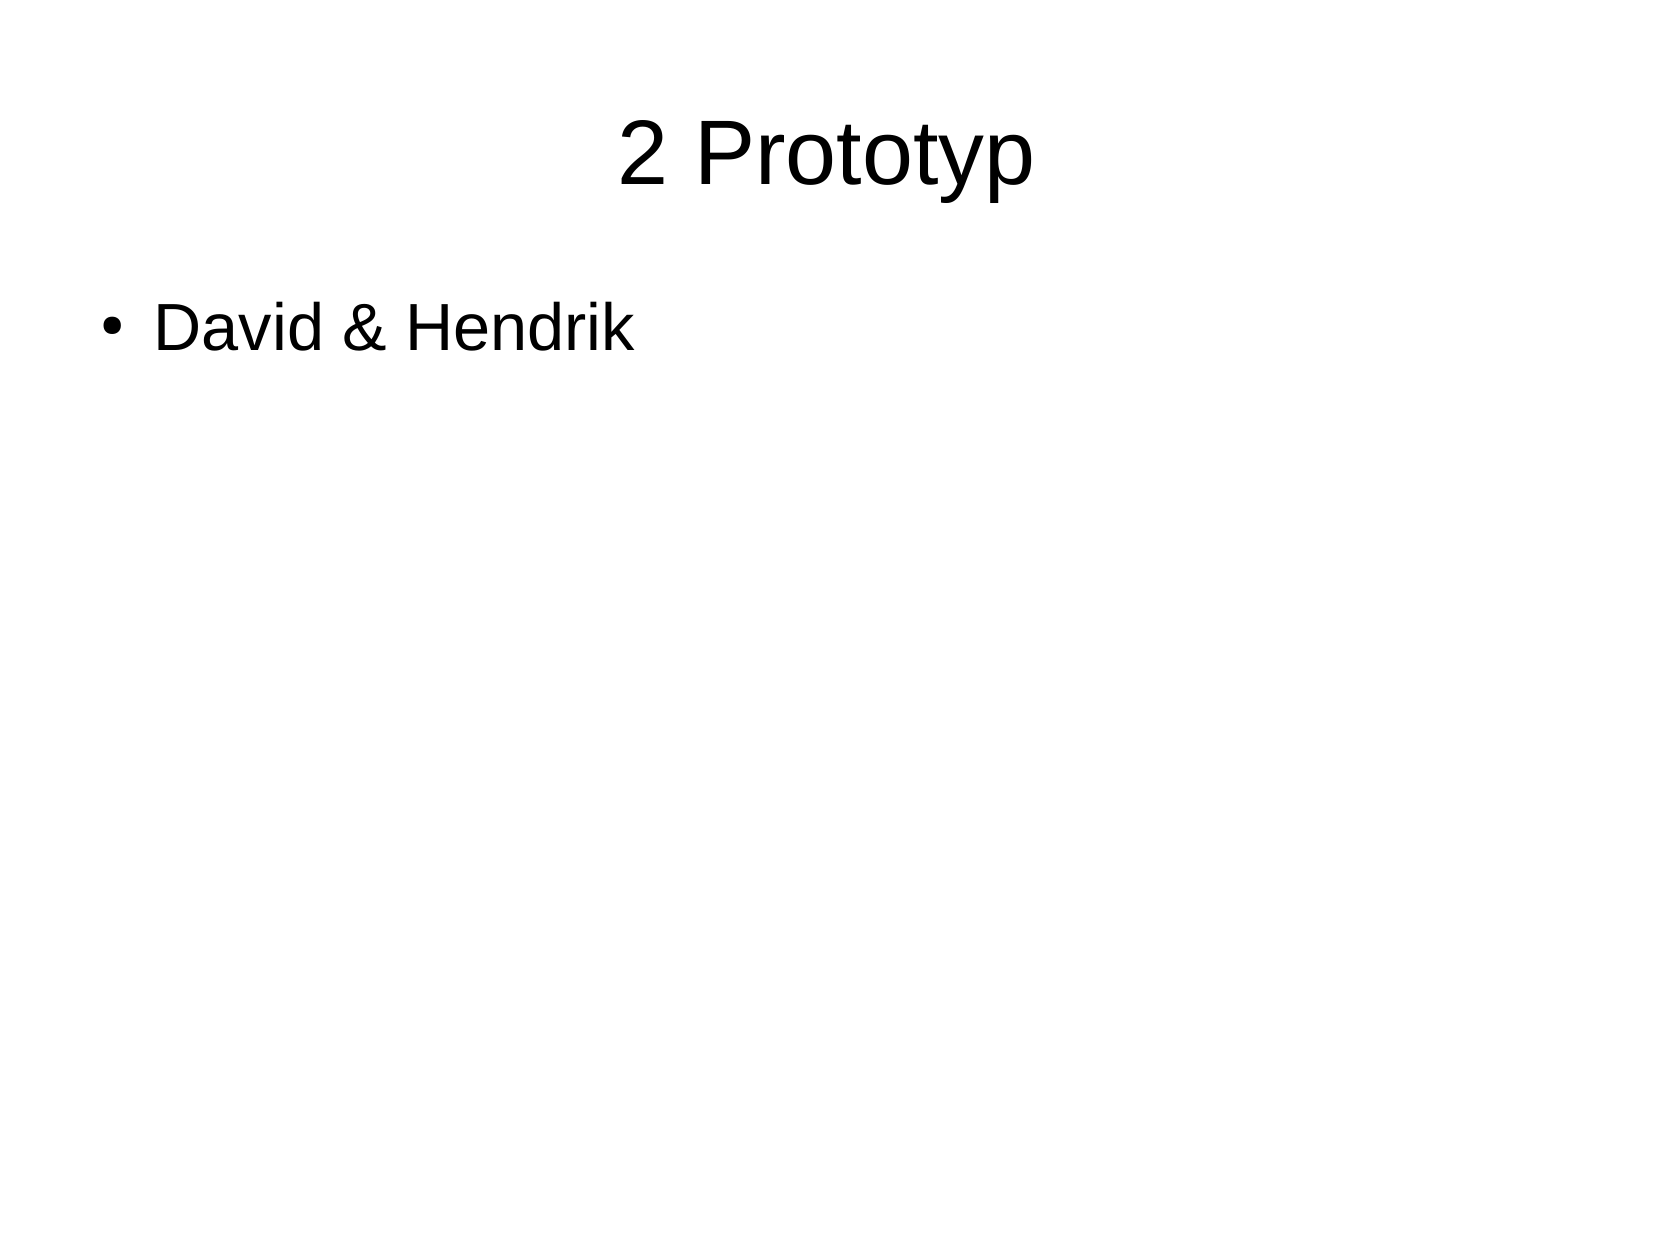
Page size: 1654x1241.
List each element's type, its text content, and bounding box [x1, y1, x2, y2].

list David & Hendrik [82, 290, 1571, 1109]
title 2 Prototyp [82, 49, 1571, 257]
